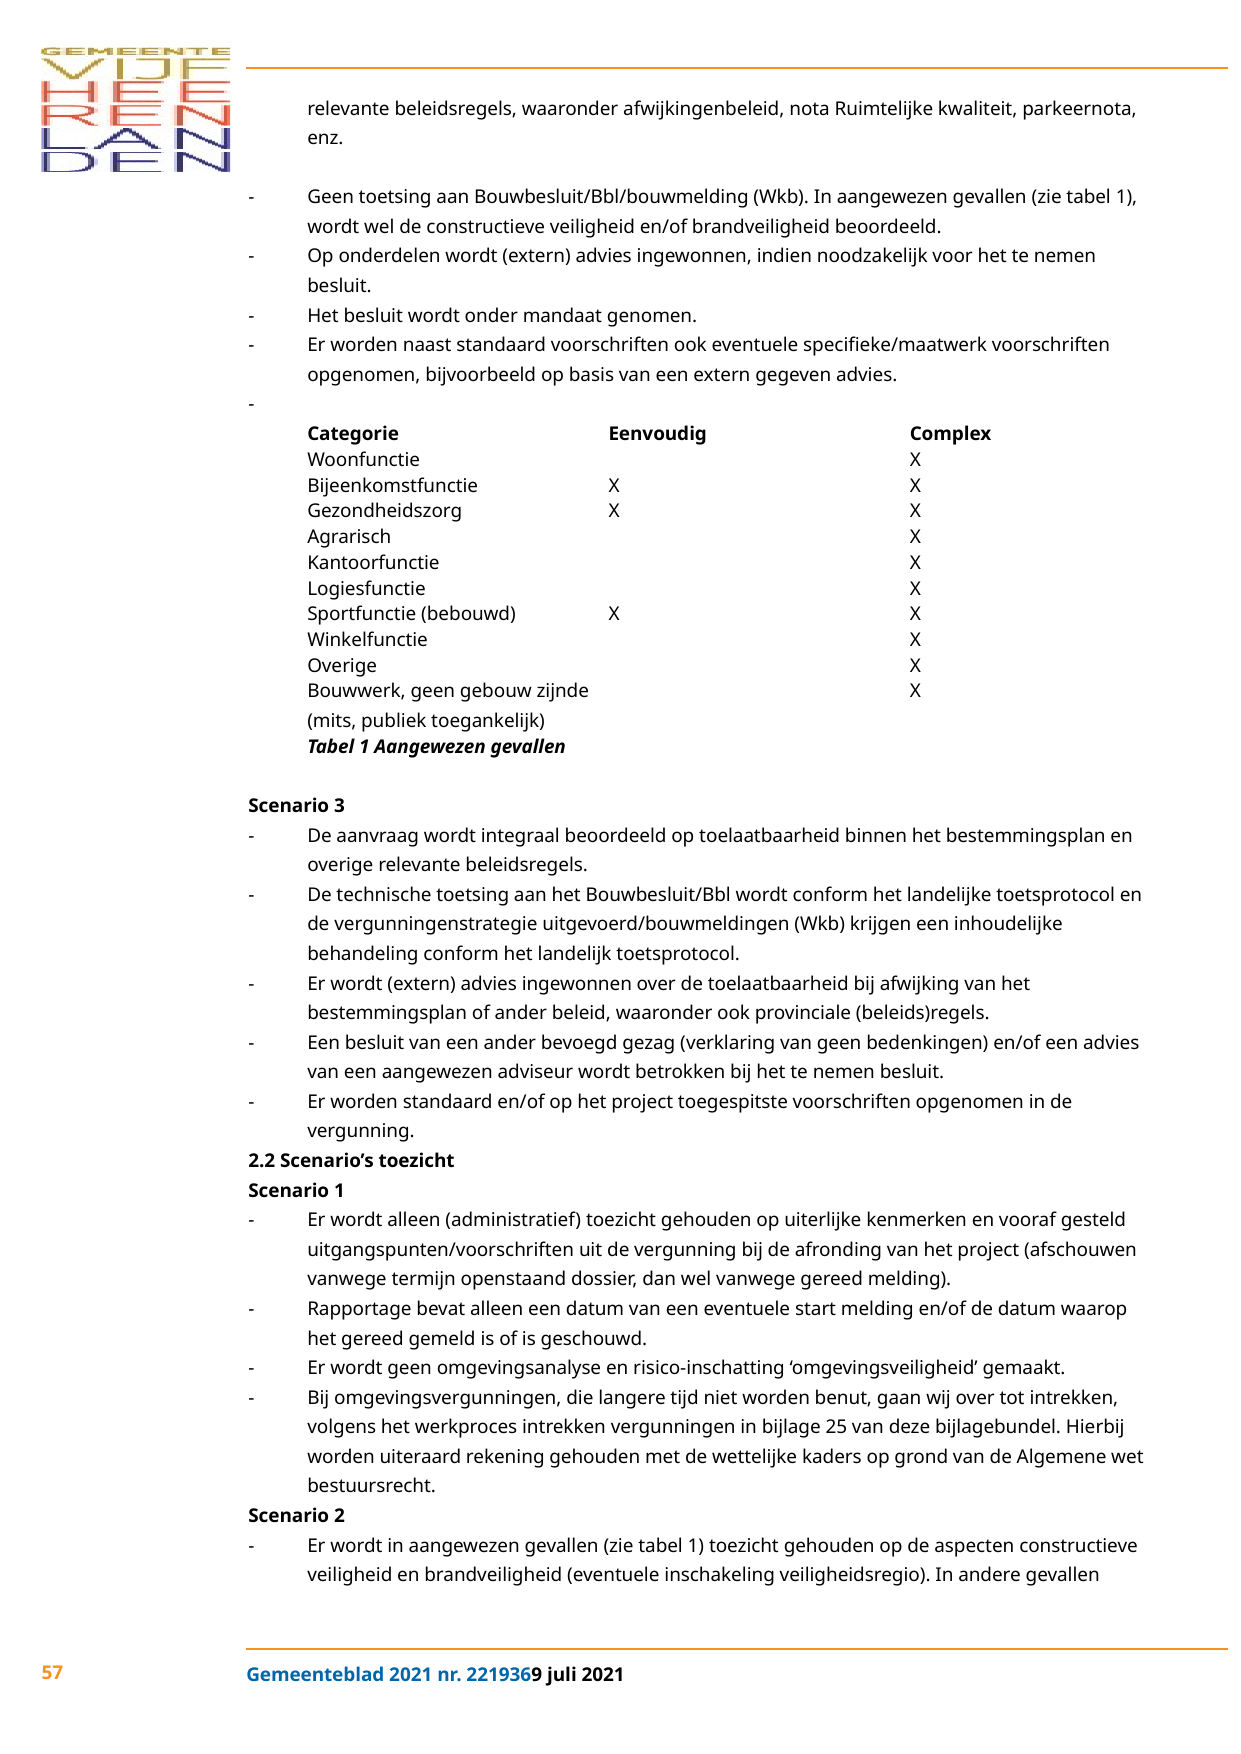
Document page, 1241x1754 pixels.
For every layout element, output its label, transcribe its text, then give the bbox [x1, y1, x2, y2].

list Op onderdelen wordt (extern) advies ingewonnen, indien noodzakelijk voor het te nemen besluit. [248, 243, 1152, 298]
list Tabel 1 Aangewezen gevallen [248, 733, 1152, 759]
table_cell X [608, 600, 909, 626]
list relevante beleidsregels, waaronder afwijkingenbeleid, nota Ruimtelijke kwaliteit, parkeernota, enz. [248, 95, 1152, 150]
table_cell X [910, 446, 1211, 472]
table_cell [608, 523, 909, 549]
list Er wordt alleen (administratief) toezicht gehouden op uiterlijke kenmerken en vooraf gesteld uitgangspunten/voorschriften uit de vergunning bij de afronding van het project (afschouwen vanwege termijn openstaand dossier, dan wel vanwege gereed melding). [248, 1206, 1152, 1291]
table_header Eenvoudig [608, 420, 909, 446]
text 2.2 Scenario’s toezicht [248, 1147, 1152, 1173]
list De aanvraag wordt integraal beoordeeld op toelaatbaarheid binnen het bestemmingsplan en overige relevante beleidsregels. [248, 822, 1152, 877]
text Scenario 2 [248, 1502, 1152, 1528]
list Er wordt geen omgevingsanalyse en risico-inschatting ‘omgevingsveiligheid’ gemaakt. [248, 1354, 1152, 1380]
list Er worden standaard en/of op het project toegespitste voorschriften opgenomen in de vergunning. [248, 1088, 1152, 1143]
table_cell X [910, 652, 1211, 678]
list Geen toetsing aan Bouwbesluit/Bbl/bouwmelding (Wkb). In aangewezen gevallen (zie tabel 1), wordt wel de constructieve veiligheid en/of brandveiligheid beoordeeld. [248, 183, 1152, 239]
text Scenario 3 [248, 792, 1152, 818]
list Bij omgevingsvergunningen, die langere tijd niet worden benut, gaan wij over tot intrekken, volgens het werkproces intrekken vergunningen in bijlage 25 van deze bijlagebundel. Hierbij worden uiteraard rekening gehouden met de wettelijke kaders op grond van de Algemene wet bestuursrecht. [248, 1384, 1152, 1498]
table_cell [608, 575, 909, 600]
text Scenario 1 [248, 1177, 1152, 1202]
table_cell X [608, 472, 909, 497]
table_cell X [608, 498, 909, 523]
table_cell X [910, 549, 1211, 575]
table_cell [608, 549, 909, 575]
table_cell X [910, 626, 1211, 652]
table_cell X [910, 678, 1211, 733]
table_header Complex [910, 420, 1211, 446]
table_cell Overige [307, 652, 608, 678]
table_cell X [910, 575, 1211, 600]
table_cell [608, 446, 909, 472]
list Er worden naast standaard voorschriften ook eventuele specifieke/maatwerk voorschriften opgenomen, bijvoorbeeld op basis van een extern gegeven advies. [248, 331, 1152, 387]
table_cell Bouwwerk, geen gebouw zijnde (mits, publiek toegankelijk) [307, 678, 608, 733]
table_cell [608, 626, 909, 652]
table_cell Sportfunctie (bebouwd) [307, 600, 608, 626]
table_cell Winkelfunctie [307, 626, 608, 652]
list Er wordt (extern) advies ingewonnen over de toelaatbaarheid bij afwijking van het bestemmingsplan of ander beleid, waaronder ook provinciale (beleids)regels. [248, 970, 1152, 1025]
table_cell Agrarisch [307, 523, 608, 549]
list Rapportage bevat alleen een datum van een eventuele start melding en/of de datum waarop het gereed gemeld is of is geschouwd. [248, 1295, 1152, 1350]
table_header Categorie [307, 420, 608, 446]
table_cell Gezondheidszorg [307, 498, 608, 523]
table_cell X [910, 523, 1211, 549]
table_cell Bijeenkomstfunctie [307, 472, 608, 497]
table_cell Logiesfunctie [307, 575, 608, 600]
picture [41, 47, 231, 172]
table_cell [608, 652, 909, 678]
table_cell Kantoorfunctie [307, 549, 608, 575]
list Het besluit wordt onder mandaat genomen. [248, 302, 1152, 328]
table_cell X [910, 600, 1211, 626]
list Er wordt in aangewezen gevallen (zie tabel 1) toezicht gehouden op de aspecten constructieve veiligheid en brandveiligheid (eventuele inschakeling veiligheidsregio). In andere gevallen [248, 1532, 1152, 1587]
list De technische toetsing aan het Bouwbesluit/Bbl wordt conform het landelijke toetsprotocol en de vergunningenstrategie uitgevoerd/bouwmeldingen (Wkb) krijgen een inhoudelijke behandeling conform het landelijk toetsprotocol. [248, 881, 1152, 966]
table_cell X [910, 498, 1211, 523]
list Een besluit van een ander bevoegd gezag (verklaring van geen bedenkingen) en/of een advies van een aangewezen adviseur wordt betrokken bij het te nemen besluit. [248, 1029, 1152, 1084]
table_cell Woonfunctie [307, 446, 608, 472]
table_cell X [910, 472, 1211, 497]
table_cell [608, 678, 909, 733]
